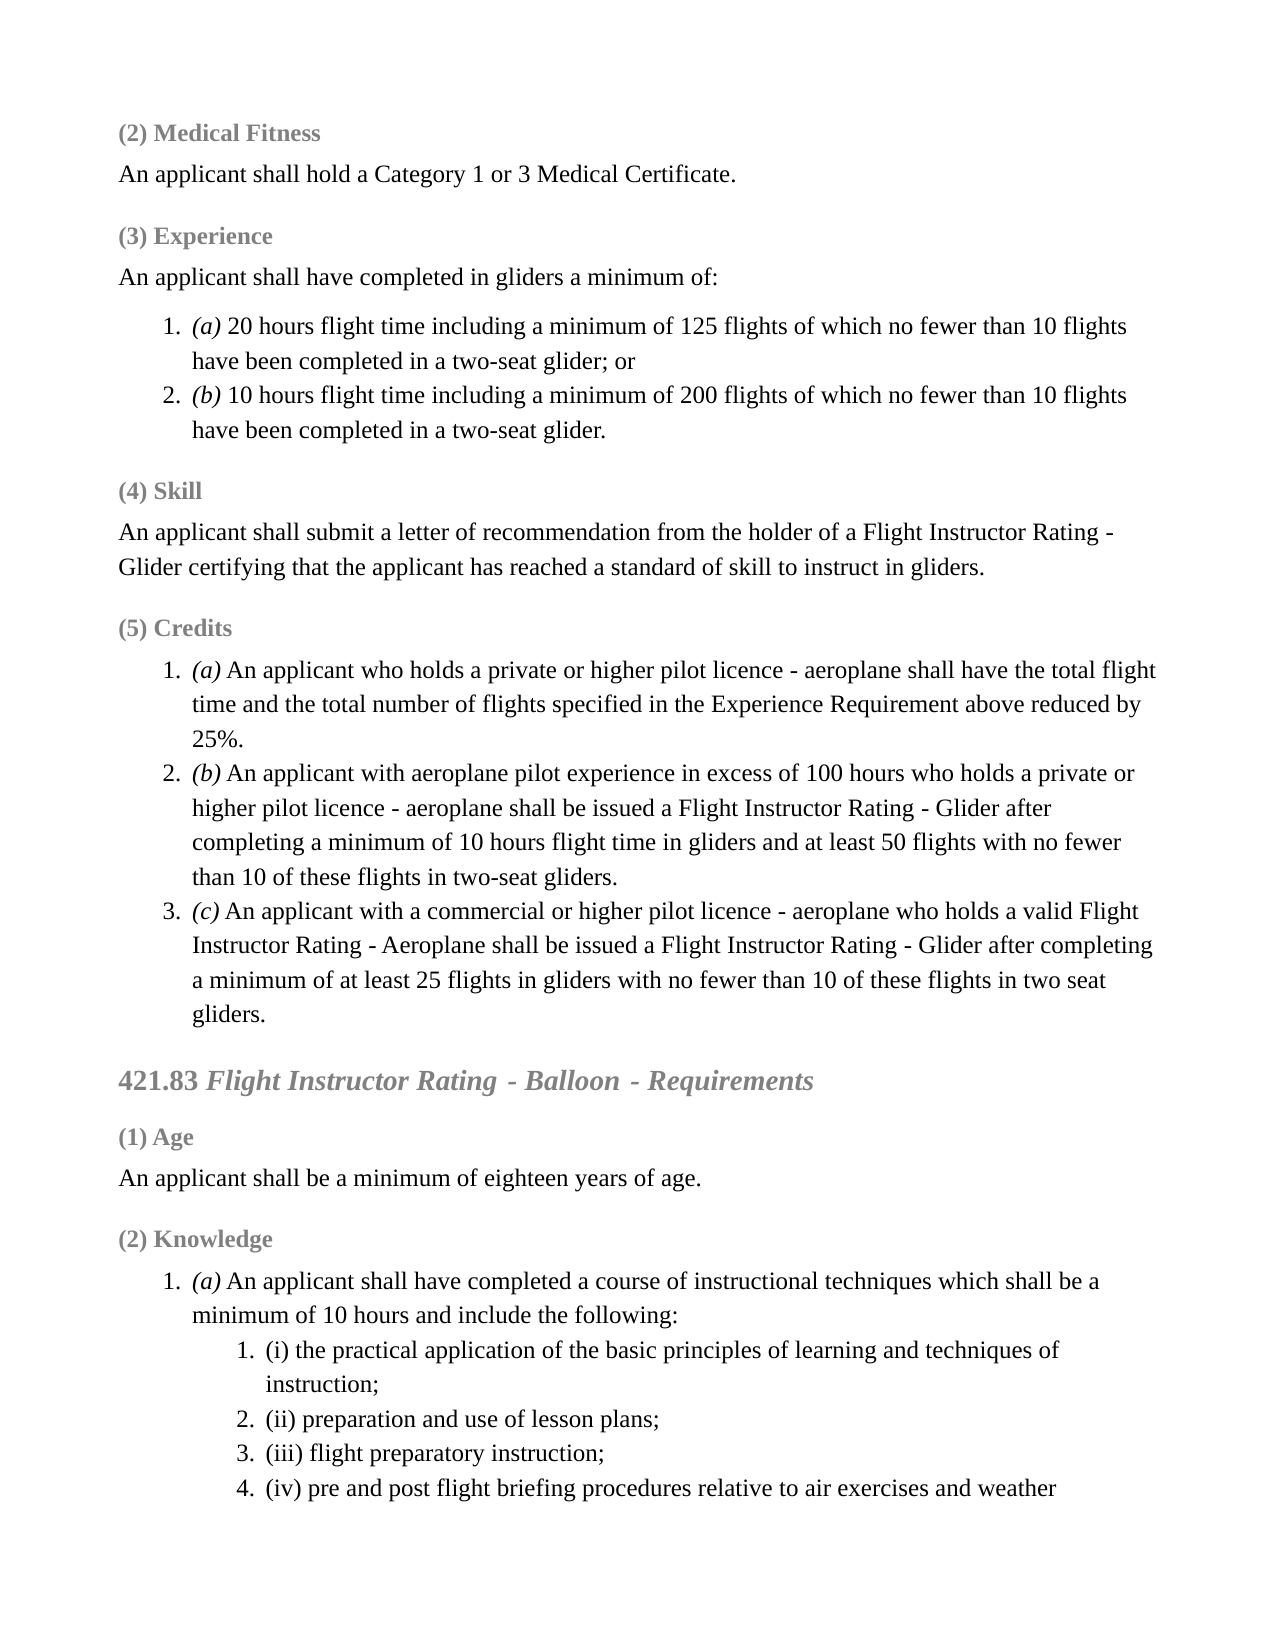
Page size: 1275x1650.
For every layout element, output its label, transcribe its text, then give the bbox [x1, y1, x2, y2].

subtitle (5) Credits [118, 613, 1157, 642]
list (a) An applicant who holds a private or higher pilot licence - aeroplane shall have the total flight time and the total number of flights specified in the Experience Requirement above reduced by 25%. [162, 655, 1157, 752]
list (iii) flight preparatory instruction; [236, 1438, 1157, 1467]
list (a) An applicant shall have completed a course of instructional techniques which shall be a minimum of 10 hours and include the following: [162, 1266, 1157, 1329]
subtitle (2) Medical Fitness [118, 118, 1157, 147]
text An applicant shall hold a Category 1 or 3 Medical Certificate. [118, 159, 1157, 188]
list (i) the practical application of the basic principles of learning and techniques of instruction; [236, 1335, 1157, 1398]
list (iv) pre and post flight briefing procedures relative to air exercises and weather [236, 1473, 1157, 1501]
subtitle (4) Skill [118, 476, 1157, 505]
subtitle (2) Knowledge [118, 1224, 1157, 1253]
list (c) An applicant with a commercial or higher pilot licence - aeroplane who holds a valid Flight Instructor Rating - Aeroplane shall be issued a Flight Instructor Rating - Glider after completing a minimum of at least 25 flights in gliders with no fewer than 10 of these flights in two seat gliders. [162, 896, 1157, 1028]
list (ii) preparation and use of lesson plans; [236, 1404, 1157, 1432]
list (a) 20 hours flight time including a minimum of 125 flights of which no fewer than 10 flights have been completed in a two-seat glider; or [162, 311, 1157, 374]
subtitle 421.83 Flight Instructor Rating - Balloon - Requirements [118, 1063, 1157, 1097]
list (b) An applicant with aeroplane pilot experience in excess of 100 hours who holds a private or higher pilot licence - aeroplane shall be issued a Flight Instructor Rating - Glider after completing a minimum of 10 hours flight time in gliders and at least 50 flights with no fewer than 10 of these flights in two-seat gliders. [162, 758, 1157, 890]
subtitle (1) Age [118, 1122, 1157, 1151]
list (b) 10 hours flight time including a minimum of 200 flights of which no fewer than 10 flights have been completed in a two-seat glider. [162, 380, 1157, 443]
subtitle (3) Experience [118, 221, 1157, 250]
text An applicant shall have completed in gliders a minimum of: [118, 262, 1157, 291]
text An applicant shall submit a letter of recommendation from the holder of a Flight Instructor Rating - Glider certifying that the applicant has reached a standard of skill to instruct in gliders. [118, 517, 1157, 581]
text An applicant shall be a minimum of eighteen years of age. [118, 1163, 1157, 1192]
